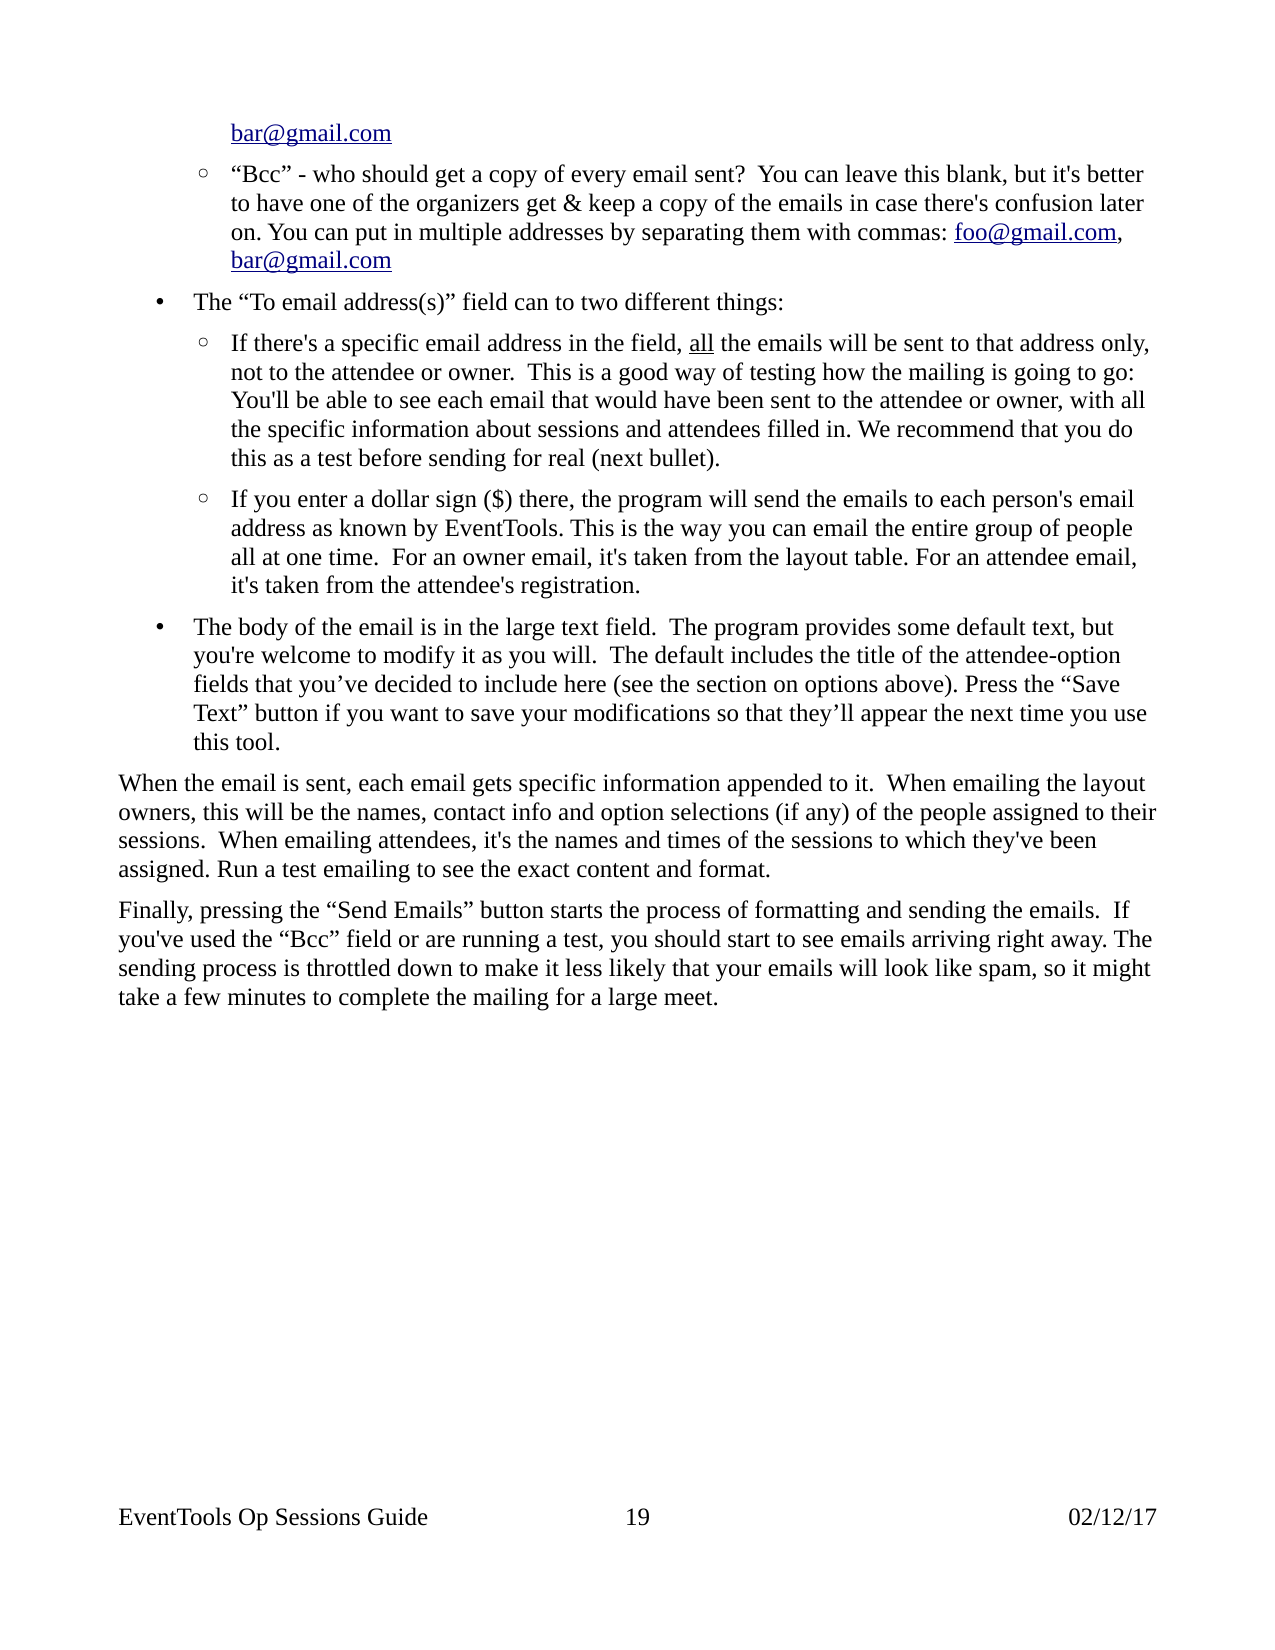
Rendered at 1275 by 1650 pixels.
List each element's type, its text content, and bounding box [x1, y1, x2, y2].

list “Bcc” - who should get a copy of every email sent? You can leave this blank, but it's better to have one of the organizers get & keep a copy of the emails in case there's confusion later on. You can put in multiple addresses by separating them with commas: foo@gmail.com, bar@gmail.com [193, 159, 1157, 274]
list The “To email address(s)” field can to two different things: [156, 287, 1157, 316]
list The body of the email is in the large text field. The program provides some default text, but you're welcome to modify it as you will. The default includes the title of the attendee-option fields that you’ve decided to include here (see the section on options above). Press the “Save Text” button if you want to save your modifications so that they’ll appear the next time you use this tool. [156, 612, 1157, 756]
text Finally, pressing the “Send Emails” button starts the process of formatting and sending the emails. If you've used the “Bcc” field or are running a test, you should start to see emails arriving right away. The sending process is throttled down to make it less likely that your emails will look like spam, so it might take a few minutes to complete the mailing for a large meet. [118, 896, 1157, 1011]
text When the email is sent, each email gets specific information appended to it. When emailing the layout owners, this will be the names, contact info and option selections (if any) of the people assigned to their sessions. When emailing attendees, it's the names and times of the sessions to which they've been assigned. Run a test emailing to see the exact content and format. [118, 768, 1157, 883]
list If you enter a dollar sign ($) there, the program will send the emails to each person's email address as known by EventTools. This is the way you can email the entire group of people all at one time. For an owner email, it's taken from the layout table. For an attendee email, it's taken from the attendee's registration. [193, 484, 1157, 599]
list If there's a specific email address in the field, all the emails will be sent to that address only, not to the attendee or owner. This is a good way of testing how the mailing is going to go: You'll be able to see each email that would have been sent to the attendee or owner, with all the specific information about sessions and attendees filled in. We recommend that you do this as a test before sending for real (next bullet). [193, 328, 1157, 472]
list bar@gmail.com [193, 118, 1157, 147]
